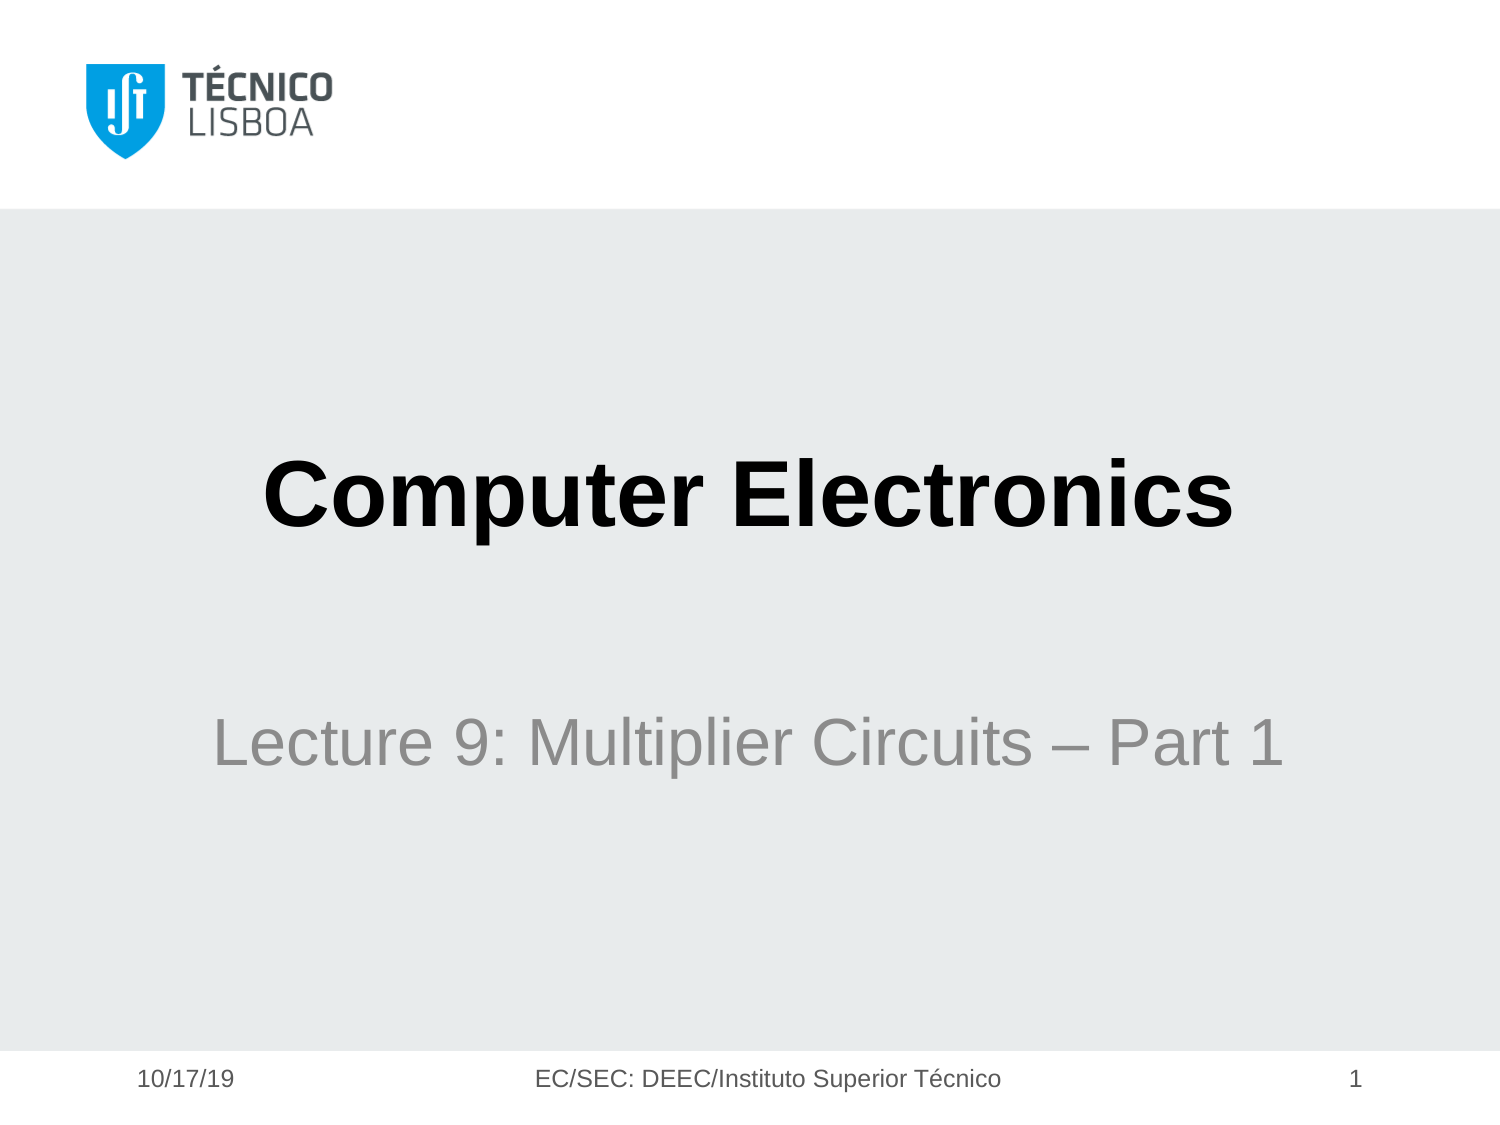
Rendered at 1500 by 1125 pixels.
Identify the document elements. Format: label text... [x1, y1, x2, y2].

title Computer Electronics [121, 322, 1378, 655]
slide_number [1077, 1052, 1378, 1103]
footer EC/SEC: DEEC/Instituto Superior Técnico [512, 1052, 1032, 1103]
picture [0, 0, 1500, 1125]
subtitle Lecture 9: Multiplier Circuits – Part 1 [121, 691, 1378, 894]
slide_number 10/17/19 [121, 1052, 425, 1103]
